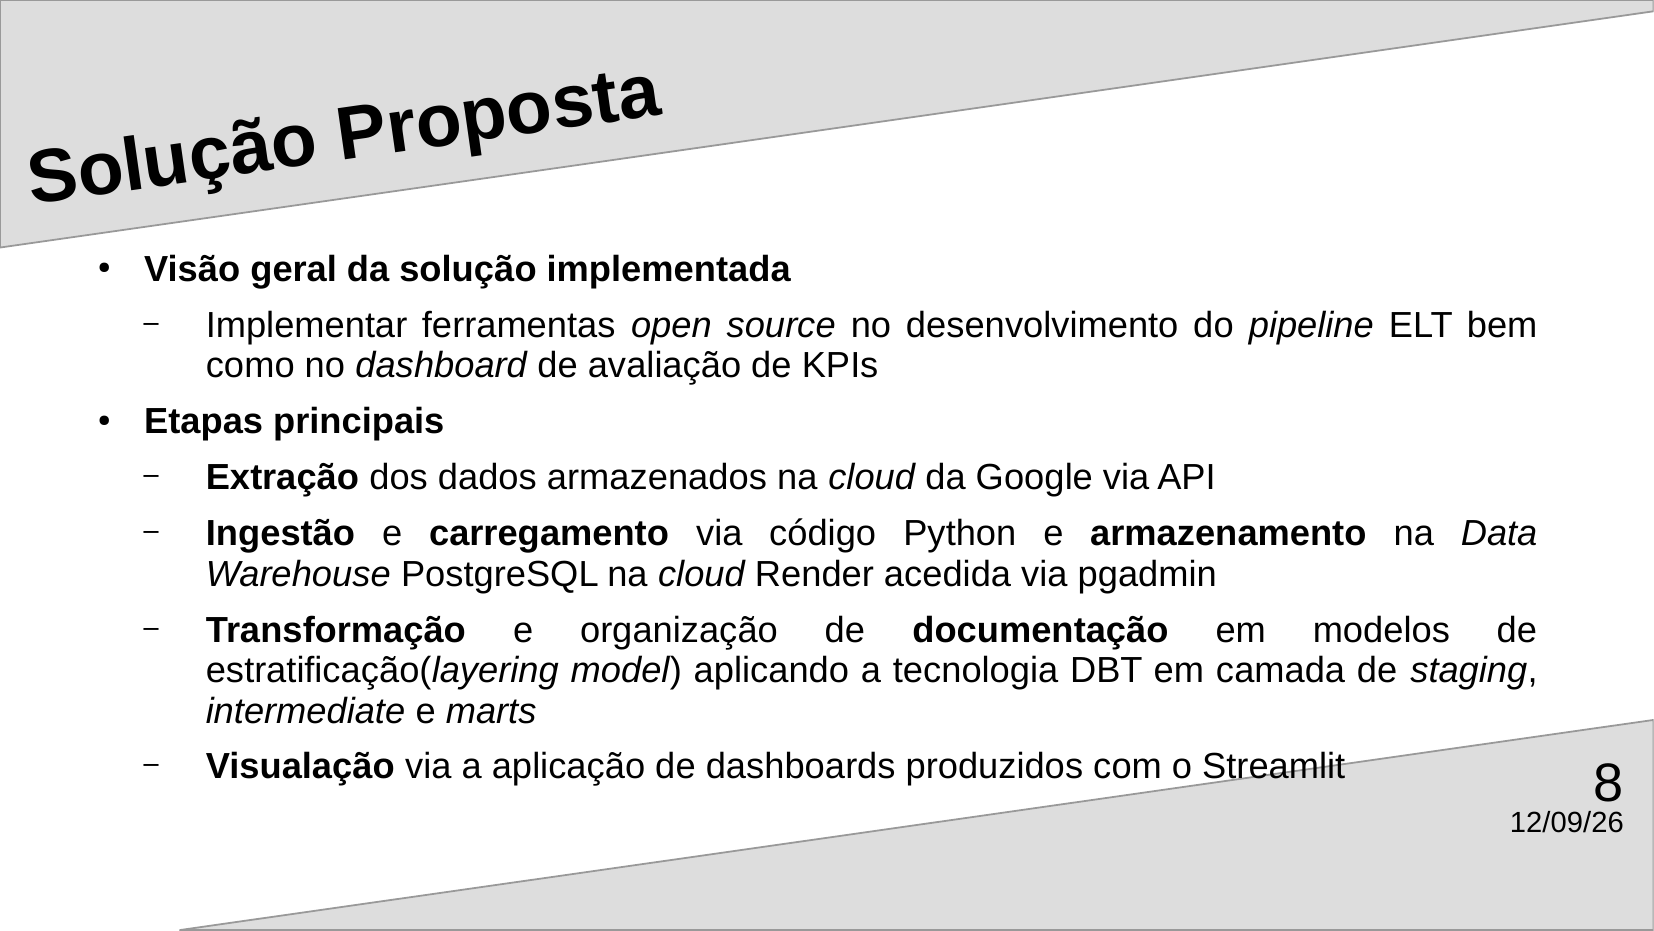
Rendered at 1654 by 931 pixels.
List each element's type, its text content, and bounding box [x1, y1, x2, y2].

list Visão geral da solução implementada Implementar ferramentas open source no desenvolvimento do pipeline ELT bem como no dashboard de avaliação de KPIs Etapas principais Extração dos dados armazenados na cloud da Google via API Ingestão e carregamento via código Python e armazenamento na Data Warehouse PostgreSQL na cloud Render acedida via pgadmin Transformação e organização de documentação em modelos de estratificação(layering model) aplicando a tecnologia DBT em camada de staging, intermediate e marts Visualação via a aplicação de dashboards produzidos com o Streamlit [82, 248, 1538, 789]
title Solução Proposta [16, 0, 1501, 257]
